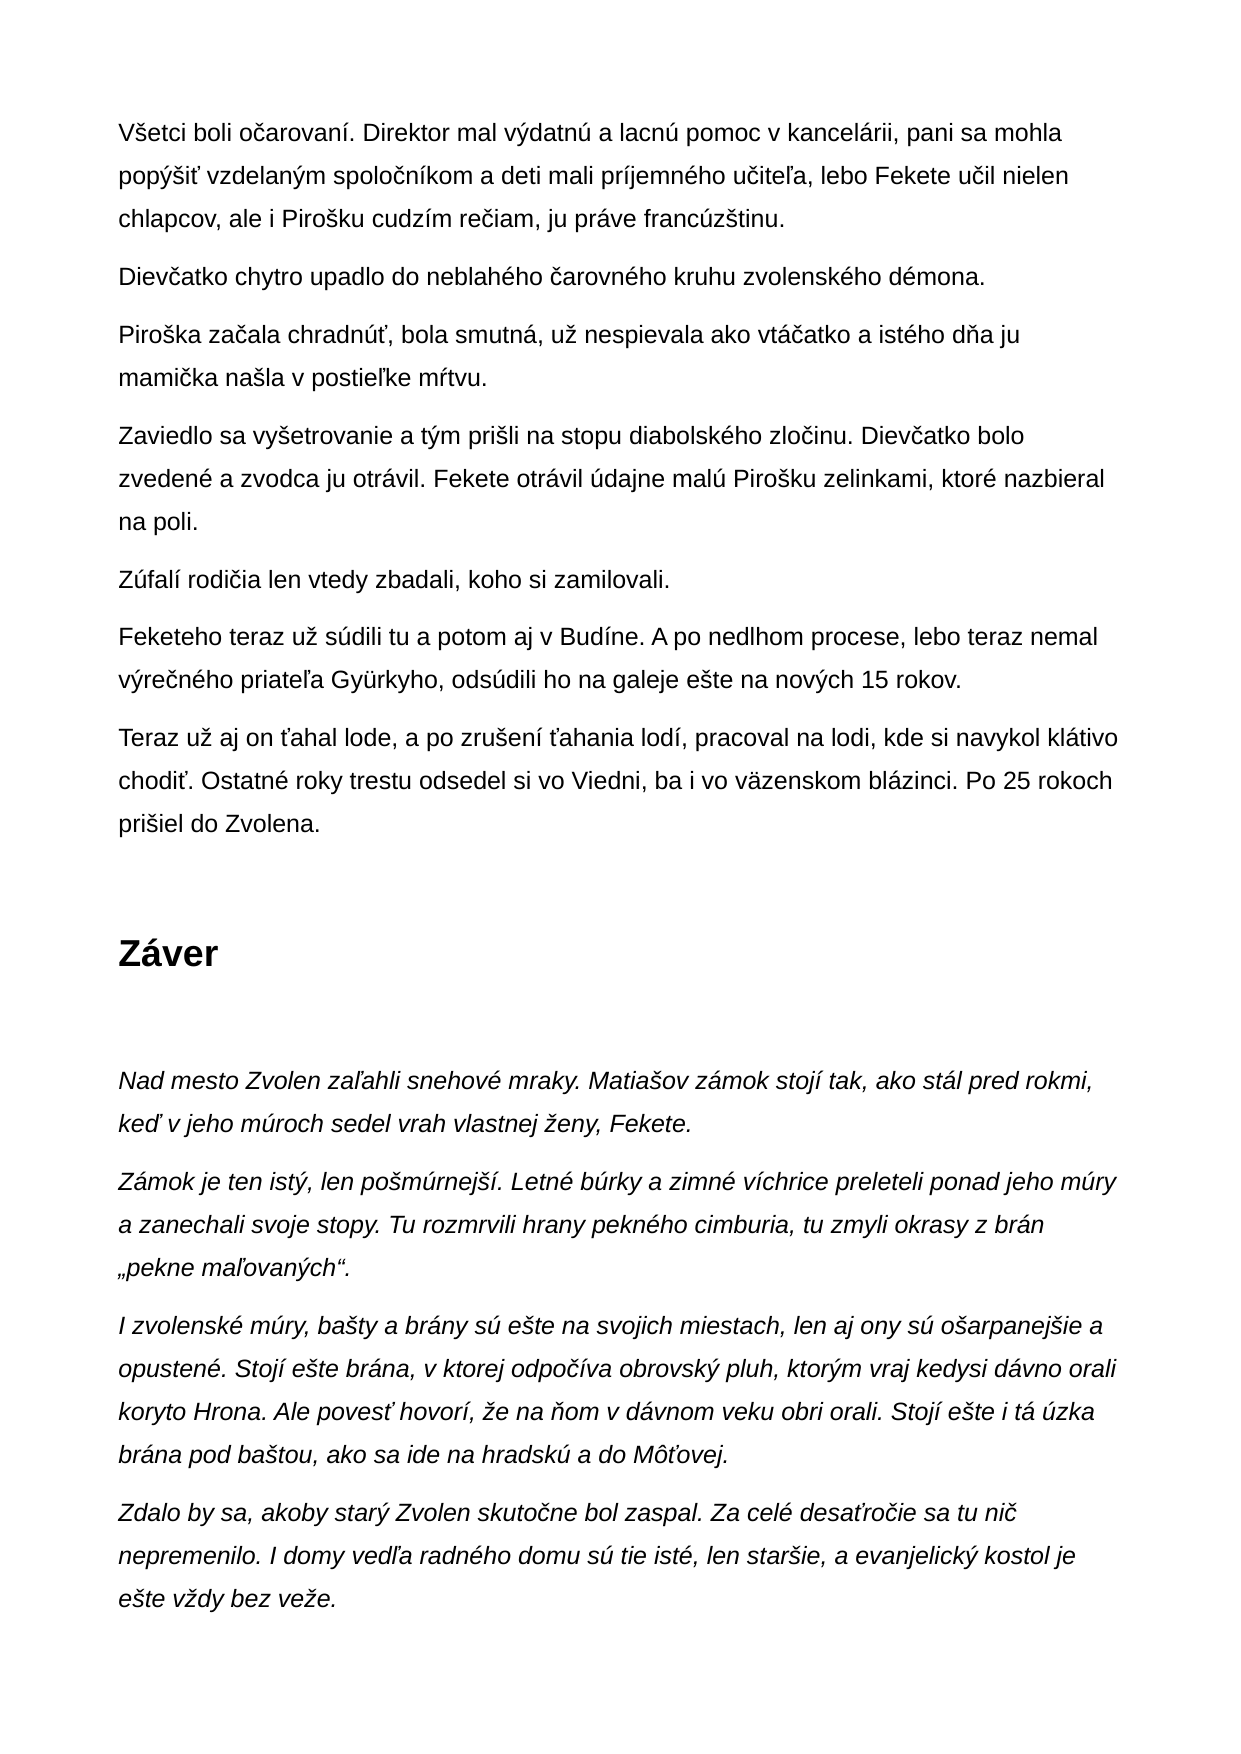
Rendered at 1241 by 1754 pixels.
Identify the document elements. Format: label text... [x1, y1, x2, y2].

text I zvolenské múry, bašty a brány sú ešte na svojich miestach, len aj ony sú ošarpanejšie a opustené. Stojí ešte brána, v ktorej odpočíva obrovský pluh, ktorým vraj kedysi dávno orali koryto Hrona. Ale povesť hovorí, že na ňom v dávnom veku obri orali. Stojí ešte i tá úzka brána pod baštou, ako sa ide na hradskú a do Môťovej. [118, 1311, 1122, 1469]
text Všetci boli očarovaní. Direktor mal výdatnú a lacnú pomoc v kancelárii, pani sa mohla popýšiť vzdelaným spoločníkom a deti mali príjemného učiteľa, lebo Fekete učil nielen chlapcov, ale i Pirošku cudzím rečiam, ju práve francúzštinu. [118, 118, 1122, 233]
text Nad mesto Zvolen zaľahli snehové mraky. Matiašov zámok stojí tak, ako stál pred rokmi, keď v jeho múroch sedel vrah vlastnej ženy, Fekete. [118, 1066, 1122, 1138]
text Zdalo by sa, akoby starý Zvolen skutočne bol zaspal. Za celé desaťročie sa tu nič nepremenilo. I domy vedľa radného domu sú tie isté, len staršie, a evanjelický kostol je ešte vždy bez veže. [118, 1498, 1122, 1613]
text Zúfalí rodičia len vtedy zbadali, koho si zamilovali. [118, 564, 1122, 593]
text Teraz už aj on ťahal lode, a po zrušení ťahania lodí, pracoval na lodi, kde si navykol klátivo chodiť. Ostatné roky trestu odsedel si vo Viedni, ba i vo väzenskom blázinci. Po 25 rokoch prišiel do Zvolena. [118, 723, 1122, 838]
subtitle Záver [118, 931, 1122, 974]
text Dievčatko chytro upadlo do neblahého čarovného kruhu zvolenského démona. [118, 262, 1122, 291]
text Piroška začala chradnúť, bola smutná, už nespievala ako vtáčatko a istého dňa ju mamička našla v postieľke mŕtvu. [118, 320, 1122, 392]
text Zaviedlo sa vyšetrovanie a tým prišli na stopu diabolského zločinu. Dievčatko bolo zvedené a zvodca ju otrávil. Fekete otrávil údajne malú Pirošku zelinkami, ktoré nazbieral na poli. [118, 421, 1122, 536]
text Zámok je ten istý, len pošmúrnejší. Letné búrky a zimné víchrice preleteli ponad jeho múry a zanechali svoje stopy. Tu rozmrvili hrany pekného cimburia, tu zmyli okrasy z brán „pekne maľovaných“. [118, 1167, 1122, 1282]
text Feketeho teraz už súdili tu a potom aj v Budíne. A po nedlhom procese, lebo teraz nemal výrečného priateľa Gyürkyho, odsúdili ho na galeje ešte na nových 15 rokov. [118, 622, 1122, 694]
